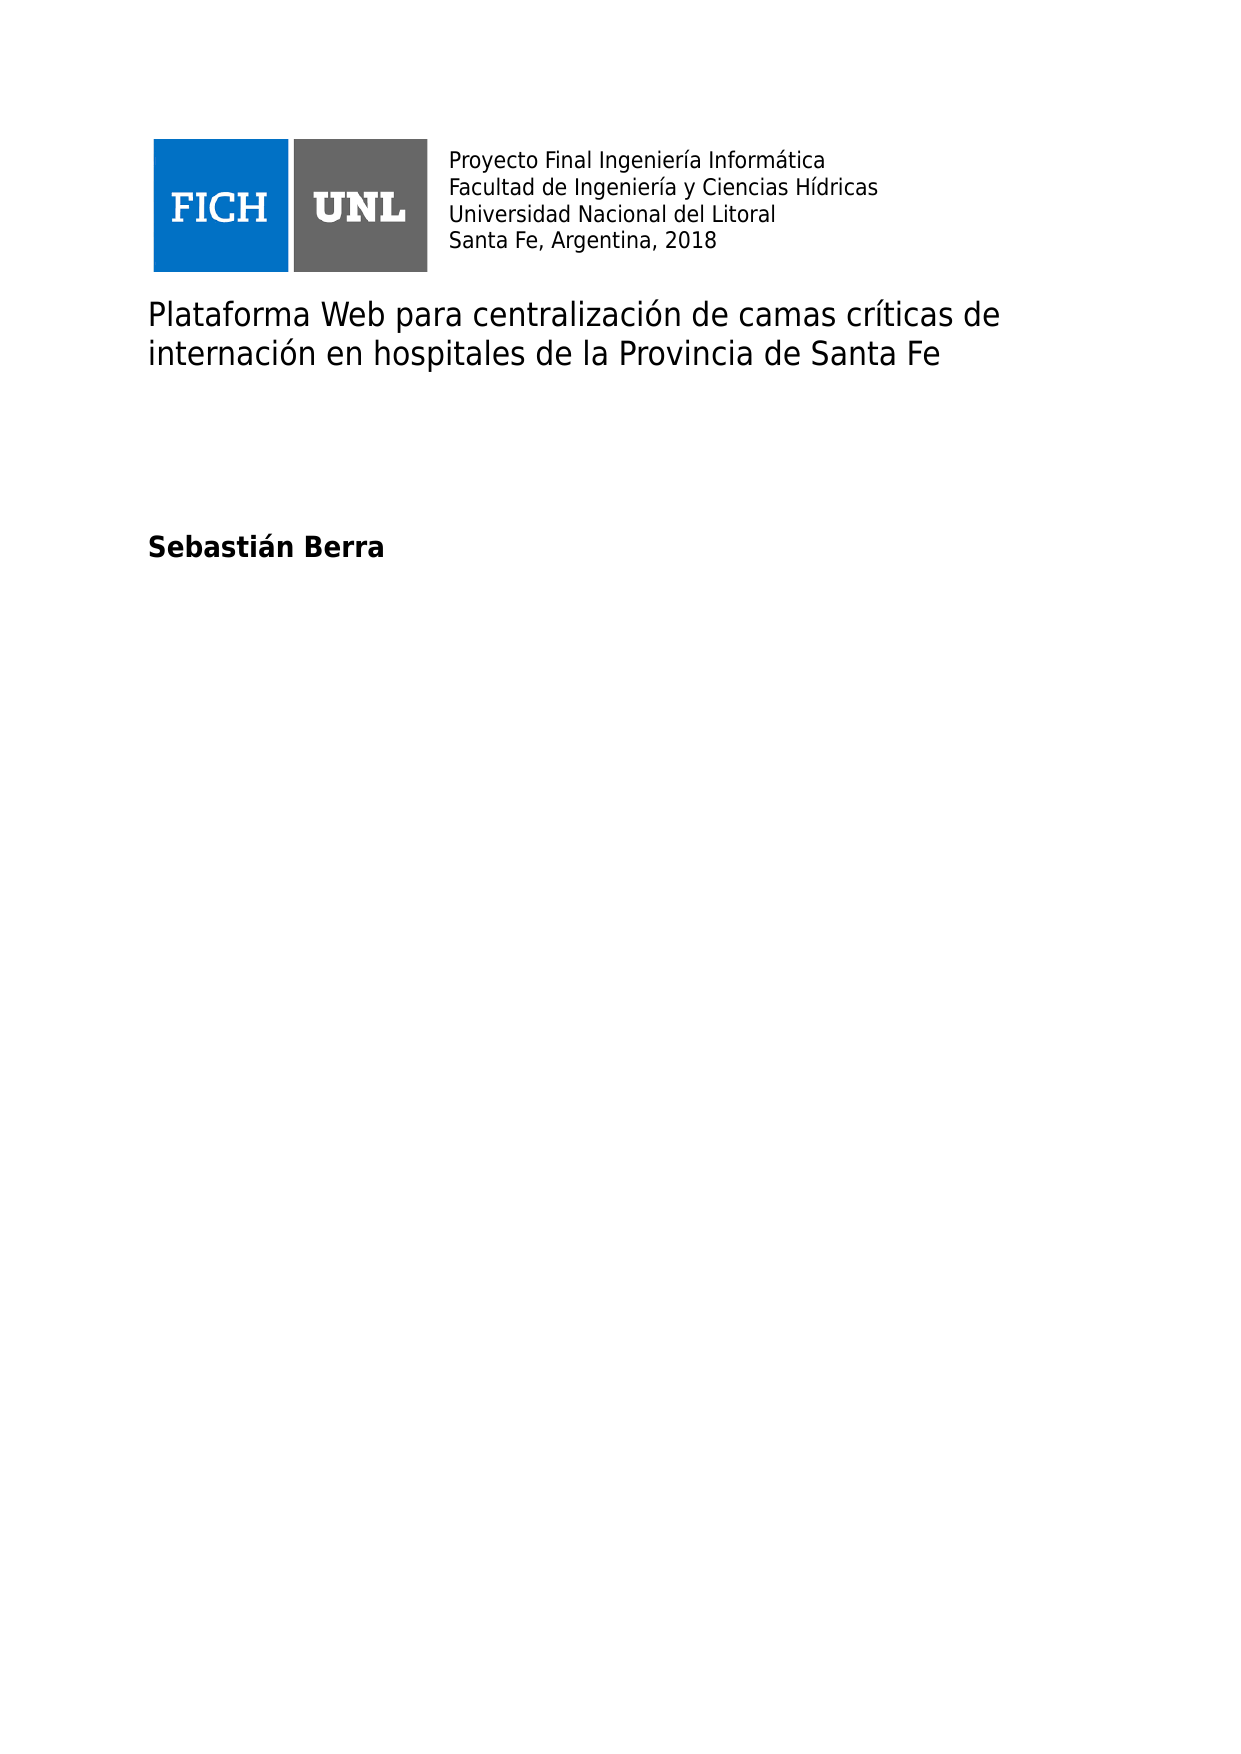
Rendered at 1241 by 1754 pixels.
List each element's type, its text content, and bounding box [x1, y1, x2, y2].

subtitle Sebastián Berra [148, 530, 1122, 564]
picture [153, 139, 428, 272]
subtitle Plataforma Web para centralización de camas críticas de internación en hospitales de la Provincia de Santa Fe [148, 284, 1122, 373]
